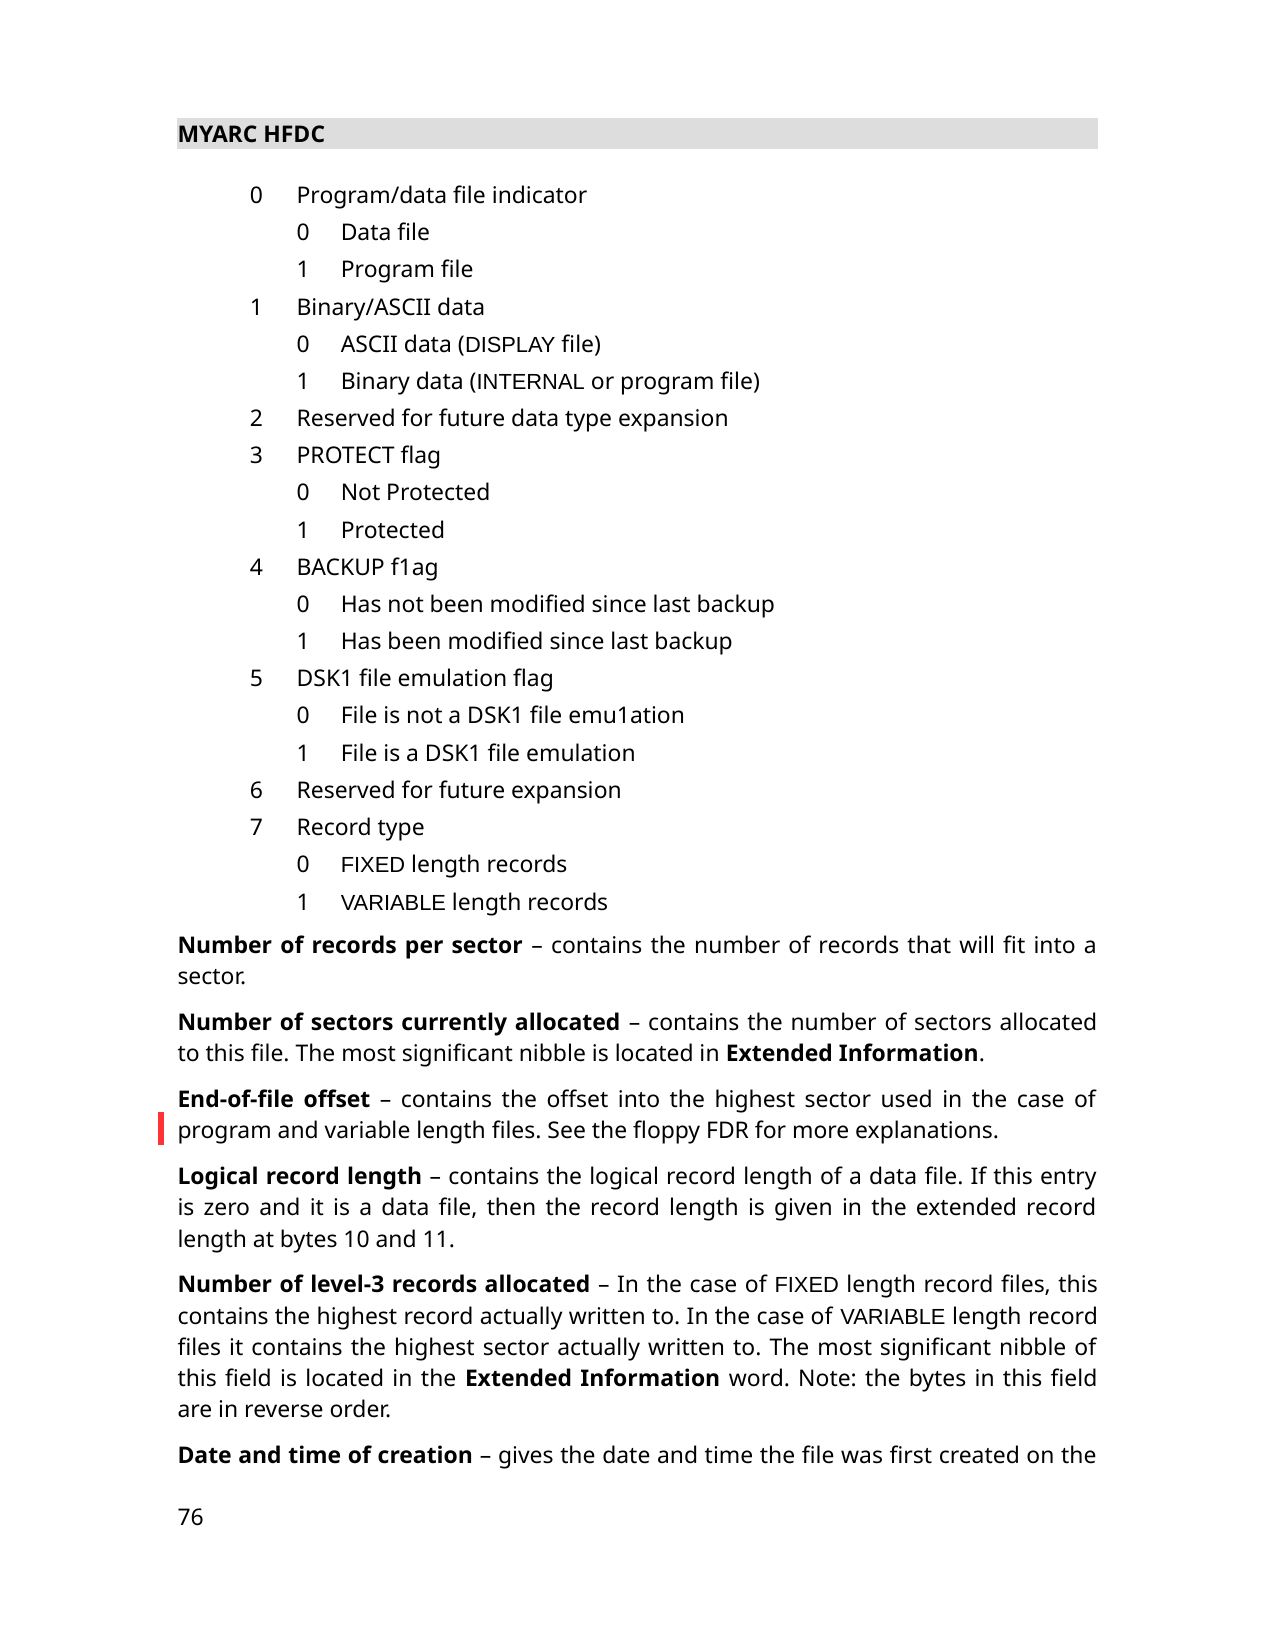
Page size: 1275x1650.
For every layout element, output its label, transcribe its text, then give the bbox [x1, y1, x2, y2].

text End-of-file offset – contains the offset into the highest sector used in the case of program and variable length files. See the floppy FDR for more explanations. [177, 1083, 1098, 1145]
text 0 Has not been modified since last backup [177, 588, 1098, 619]
text 0 Program/data file indicator [177, 179, 1098, 210]
text Date and time of creation – gives the date and time the file was first created on the [177, 1439, 1098, 1470]
text 1 File is a DSK1 file emulation [177, 737, 1098, 768]
text 1 Binary/ASCII data [177, 290, 1098, 322]
text 0 File is not a DSK1 file emu1ation [177, 699, 1098, 731]
text 3 PROTECT flag [177, 439, 1098, 470]
text 1 Has been modified since last backup [177, 625, 1098, 656]
text Number of records per sector – contains the number of records that will fit into a sector. [177, 928, 1098, 991]
text 0 FIXED length records [177, 848, 1098, 879]
text 1 Program file [177, 253, 1098, 284]
text 0 ASCII data (DISPLAY file) [177, 328, 1098, 359]
text 1 Protected [177, 513, 1098, 545]
text Number of sectors currently allocated – contains the number of sectors allocated to this file. The most significant nibble is located in Extended Information. [177, 1006, 1098, 1068]
text 2 Reserved for future data type expansion [177, 402, 1098, 433]
text 0 Data file [177, 216, 1098, 247]
text 1 Binary data (INTERNAL or program file) [177, 365, 1098, 396]
text 0 Not Protected [177, 476, 1098, 508]
text Logical record length – contains the logical record length of a data file. If this entry is zero and it is a data file, then the record length is given in the extended record length at bytes 10 and 11. [177, 1160, 1098, 1254]
text 6 Reserved for future expansion [177, 774, 1098, 805]
text 4 BACKUP f1ag [177, 551, 1098, 582]
text Number of level-3 records allocated – In the case of FIXED length record files, this contains the highest record actually written to. In the case of VARIABLE length record files it contains the highest sector actually written to. The most significant nibble of this field is located in the Extended Information word. Note: the bytes in this field are in reverse order. [177, 1268, 1098, 1424]
text 7 Record type [177, 811, 1098, 842]
text 1 VARIABLE length records [177, 885, 1098, 917]
text 5 DSK1 file emulation flag [177, 662, 1098, 693]
